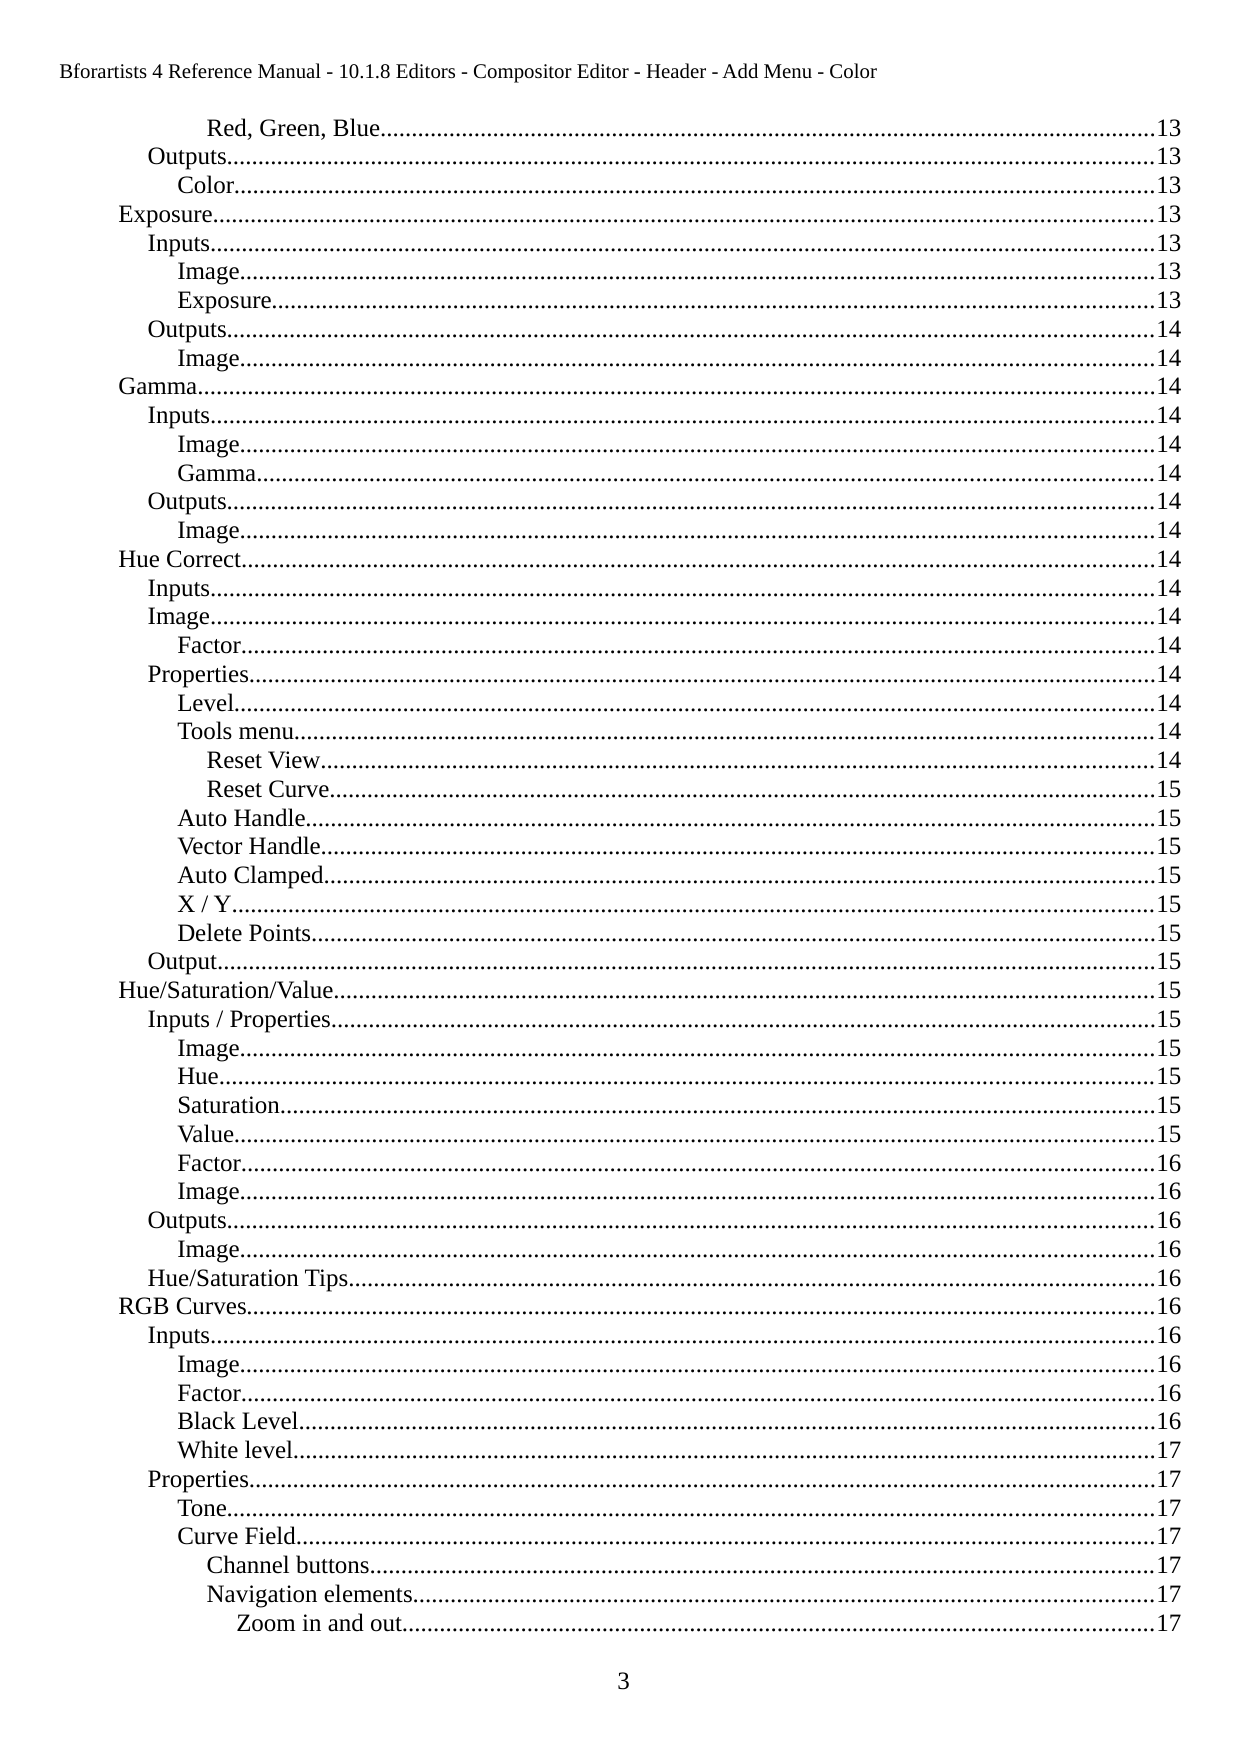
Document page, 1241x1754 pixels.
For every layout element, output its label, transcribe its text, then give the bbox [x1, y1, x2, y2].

text Hue Correct 14 [118, 544, 1181, 573]
text Properties 14 [147, 659, 1181, 688]
text Value 15 [177, 1119, 1181, 1148]
text Outputs 14 [147, 314, 1181, 343]
text Inputs 14 [147, 400, 1181, 429]
text Image 13 [177, 256, 1181, 285]
text Hue/Saturation/Value 15 [118, 975, 1181, 1004]
text Delete Points 15 [177, 918, 1181, 946]
text Inputs 14 [147, 573, 1181, 601]
text Properties 17 [147, 1464, 1181, 1493]
text Image 14 [177, 515, 1181, 544]
text Reset Curve 15 [206, 774, 1181, 803]
text Hue 15 [177, 1061, 1181, 1090]
text Image 14 [177, 343, 1181, 371]
text Zoom in and out 17 [236, 1608, 1181, 1636]
text RGB Curves 16 [118, 1291, 1181, 1320]
text Navigation elements 17 [206, 1579, 1181, 1608]
text Exposure 13 [118, 199, 1181, 228]
text Exposure 13 [177, 285, 1181, 314]
text Hue/Saturation Tips 16 [147, 1263, 1181, 1291]
text Image 16 [177, 1176, 1181, 1205]
text Tone 17 [177, 1493, 1181, 1521]
text Factor 14 [177, 630, 1181, 659]
text Image 16 [177, 1234, 1181, 1263]
text Inputs 16 [147, 1320, 1181, 1349]
text Channel buttons 17 [206, 1550, 1181, 1579]
text Auto Handle 15 [177, 803, 1181, 831]
text Color 13 [177, 170, 1181, 199]
text White level 17 [177, 1435, 1181, 1464]
text Inputs 13 [147, 228, 1181, 256]
text Image 14 [177, 429, 1181, 458]
text X / Y 15 [177, 889, 1181, 918]
text Factor 16 [177, 1148, 1181, 1176]
text Black Level 16 [177, 1406, 1181, 1435]
text Tools menu 14 [177, 716, 1181, 745]
text Image 16 [177, 1349, 1181, 1378]
text Factor 16 [177, 1378, 1181, 1406]
text Reset View 14 [206, 745, 1181, 774]
text Outputs 16 [147, 1205, 1181, 1234]
text Gamma 14 [177, 458, 1181, 486]
text Red, Green, Blue 13 [206, 113, 1181, 141]
text Outputs 14 [147, 486, 1181, 515]
text Auto Clamped 15 [177, 860, 1181, 889]
text Image 15 [177, 1033, 1181, 1061]
text Outputs 13 [147, 141, 1181, 170]
text Gamma 14 [118, 371, 1181, 400]
text Vector Handle 15 [177, 831, 1181, 860]
text Saturation 15 [177, 1090, 1181, 1119]
text Image 14 [147, 601, 1181, 630]
text Level 14 [177, 688, 1181, 716]
text Output 15 [147, 946, 1181, 975]
text Curve Field 17 [177, 1521, 1181, 1550]
text Inputs / Properties 15 [147, 1004, 1181, 1033]
